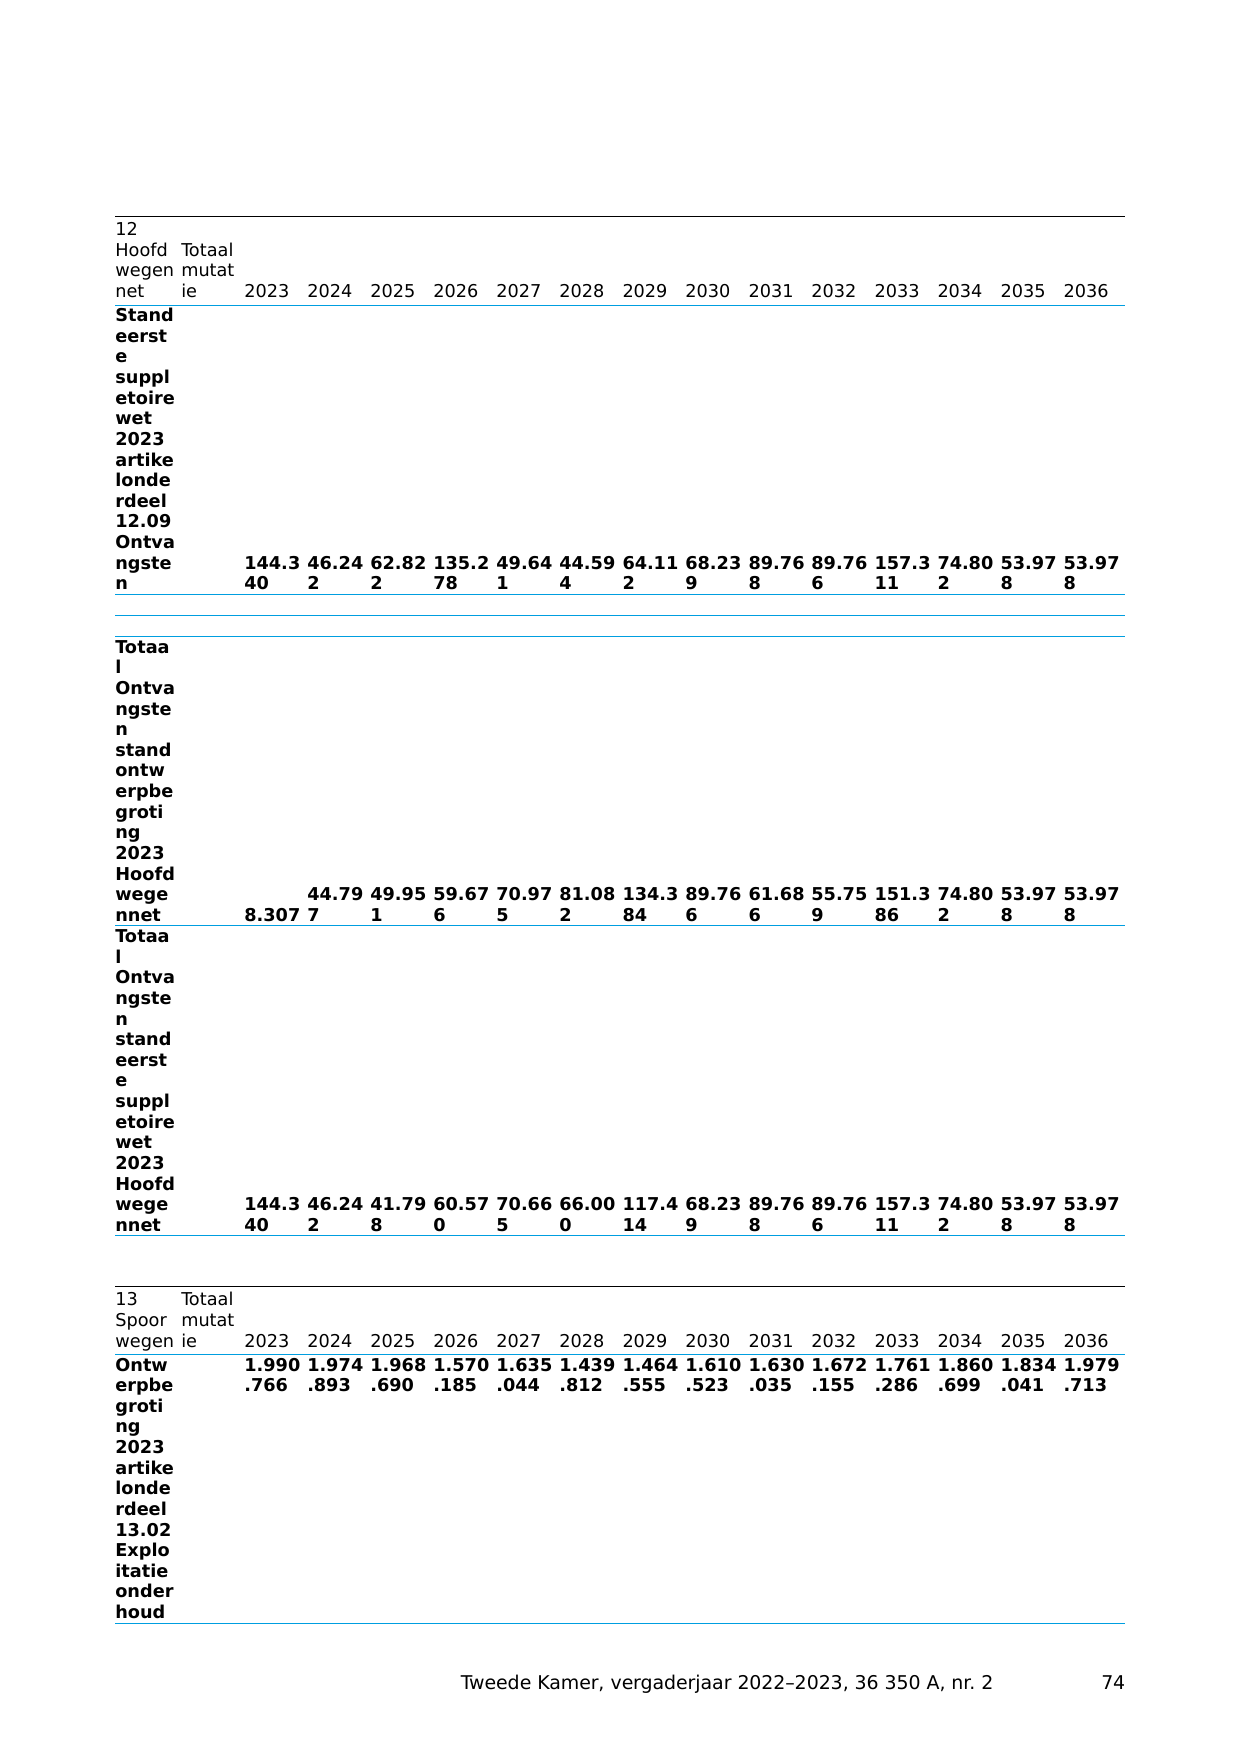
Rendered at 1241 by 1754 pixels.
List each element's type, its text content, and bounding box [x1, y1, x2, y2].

table_cell 70.665 [493, 926, 556, 1235]
table_cell [1060, 616, 1125, 636]
table_cell 2026 [430, 1287, 493, 1354]
table_cell [493, 616, 556, 636]
table_cell 2030 [682, 217, 745, 304]
table_cell 55.759 [808, 637, 871, 925]
table_cell Totaal mutatie [178, 1287, 241, 1354]
table_cell [745, 595, 808, 615]
table_cell 61.686 [745, 637, 808, 925]
table_cell 135.278 [430, 306, 493, 594]
table_cell 59.676 [430, 637, 493, 925]
table_cell 2028 [556, 217, 619, 304]
table_cell 1.968.690 [367, 1355, 430, 1623]
table_cell 2033 [871, 217, 934, 304]
table_cell 2036 [1060, 217, 1125, 304]
table_cell [619, 616, 682, 636]
table_cell 74.802 [934, 637, 997, 925]
table_cell 2031 [745, 1287, 808, 1354]
table_cell 1.610.523 [682, 1355, 745, 1623]
table_cell 60.570 [430, 926, 493, 1235]
table_cell [934, 616, 997, 636]
table_cell 68.239 [682, 306, 745, 594]
table_cell [178, 1355, 241, 1623]
table_cell [178, 306, 241, 594]
table_cell 1.464.555 [619, 1355, 682, 1623]
table_cell 2024 [304, 217, 367, 304]
table_cell 2027 [493, 217, 556, 304]
table_cell [367, 595, 430, 615]
table_cell 2032 [808, 1287, 871, 1354]
table_cell 62.822 [367, 306, 430, 594]
table_cell 46.242 [304, 306, 367, 594]
table_cell 2033 [871, 1287, 934, 1354]
table_cell [115, 595, 178, 615]
table_cell 151.386 [871, 637, 934, 925]
table_cell 2027 [493, 1287, 556, 1354]
table_cell 1.860.699 [934, 1355, 997, 1623]
table_cell 64.112 [619, 306, 682, 594]
table_cell Totaal Ontvangsten stand ontwerpbegroting 2023 Hoofdwegennet [115, 637, 178, 925]
table_cell [1060, 595, 1125, 615]
table_cell 1.761.286 [871, 1355, 934, 1623]
table_cell [493, 595, 556, 615]
table_cell 44.594 [556, 306, 619, 594]
table_cell 2036 [1060, 1287, 1125, 1354]
table_cell 2023 [241, 1287, 304, 1354]
table_cell 89.766 [808, 306, 871, 594]
table_cell 74.802 [934, 926, 997, 1235]
table_cell 12 Hoofdwegennet [115, 217, 178, 304]
table_cell [178, 637, 241, 925]
table_cell 53.978 [998, 306, 1060, 594]
table_cell [998, 616, 1060, 636]
table_cell 49.641 [493, 306, 556, 594]
table_cell 53.978 [1060, 637, 1125, 925]
table_cell 2030 [682, 1287, 745, 1354]
table_cell 117.414 [619, 926, 682, 1235]
table_cell [871, 595, 934, 615]
table_cell 70.975 [493, 637, 556, 925]
table_cell 89.766 [682, 637, 745, 925]
table_cell [682, 595, 745, 615]
table_cell Stand eerste suppletoire wet 2023 artikelonderdeel 12.09 Ontvangsten [115, 306, 178, 594]
table_cell 8.307 [241, 637, 304, 925]
table_cell 157.311 [871, 926, 934, 1235]
table_cell 1.672.155 [808, 1355, 871, 1623]
table_cell 44.797 [304, 637, 367, 925]
table_cell 66.000 [556, 926, 619, 1235]
table_cell 89.766 [808, 926, 871, 1235]
table_cell [304, 616, 367, 636]
table_cell 2023 [241, 217, 304, 304]
table_cell 1.439.812 [556, 1355, 619, 1623]
table_cell 41.798 [367, 926, 430, 1235]
table_cell [745, 616, 808, 636]
table_cell 53.978 [1060, 926, 1125, 1235]
table_cell 2035 [998, 217, 1060, 304]
table_cell [430, 616, 493, 636]
table_cell [934, 595, 997, 615]
table_cell 2028 [556, 1287, 619, 1354]
table_cell 2029 [619, 1287, 682, 1354]
table_cell 144.340 [241, 306, 304, 594]
table_cell 1.979.713 [1060, 1355, 1125, 1623]
table_cell [998, 595, 1060, 615]
table_cell Totaal mutatie [178, 217, 241, 304]
table_cell [430, 595, 493, 615]
table_cell [682, 616, 745, 636]
table_cell 2025 [367, 1287, 430, 1354]
table_cell 53.978 [998, 637, 1060, 925]
table_cell 68.239 [682, 926, 745, 1235]
table_cell 1.635.044 [493, 1355, 556, 1623]
table_cell 2029 [619, 217, 682, 304]
table_cell [367, 616, 430, 636]
table_cell 2032 [808, 217, 871, 304]
table_cell 89.768 [745, 926, 808, 1235]
table_cell 134.384 [619, 637, 682, 925]
table_cell 81.082 [556, 637, 619, 925]
table_cell 144.340 [241, 926, 304, 1235]
table_cell Totaal Ontvangsten stand eerste suppletoire wet 2023 Hoofdwegennet [115, 926, 178, 1235]
table_cell 1.630.035 [745, 1355, 808, 1623]
table_cell [241, 616, 304, 636]
table_header Tabel 14 Artikel 12 [115, 191, 1125, 216]
table_cell 1.570.185 [430, 1355, 493, 1623]
table_cell 74.802 [934, 306, 997, 594]
table_cell 2034 [934, 1287, 997, 1354]
table_header Tabel 15 Artikel 13 [115, 1261, 1125, 1286]
table_cell 2025 [367, 217, 430, 304]
table_cell [304, 595, 367, 615]
table_cell 2031 [745, 217, 808, 304]
table_cell 2034 [934, 217, 997, 304]
table_cell [178, 926, 241, 1235]
table_cell 13 Spoorwegen [115, 1287, 178, 1354]
table_cell [178, 616, 241, 636]
table_cell 1.974.893 [304, 1355, 367, 1623]
table_cell [115, 616, 178, 636]
table_cell Ontwerpbegroting 2023 artikelonderdeel 13.02 Exploitatie onderhoud [115, 1355, 178, 1623]
table_cell 53.978 [1060, 306, 1125, 594]
table_cell 53.978 [998, 926, 1060, 1235]
table_cell 89.768 [745, 306, 808, 594]
table_cell [619, 595, 682, 615]
table_cell [556, 595, 619, 615]
table_cell 2026 [430, 217, 493, 304]
table_cell 157.311 [871, 306, 934, 594]
table_cell 1.990.766 [241, 1355, 304, 1623]
table_cell 49.951 [367, 637, 430, 925]
table_cell [871, 616, 934, 636]
table_cell [556, 616, 619, 636]
table_cell 2035 [998, 1287, 1060, 1354]
table_cell [808, 595, 871, 615]
table_cell 1.834.041 [998, 1355, 1060, 1623]
table_cell 2024 [304, 1287, 367, 1354]
table_cell [808, 616, 871, 636]
table_cell 46.242 [304, 926, 367, 1235]
table_cell [241, 595, 304, 615]
table_cell [178, 595, 241, 615]
